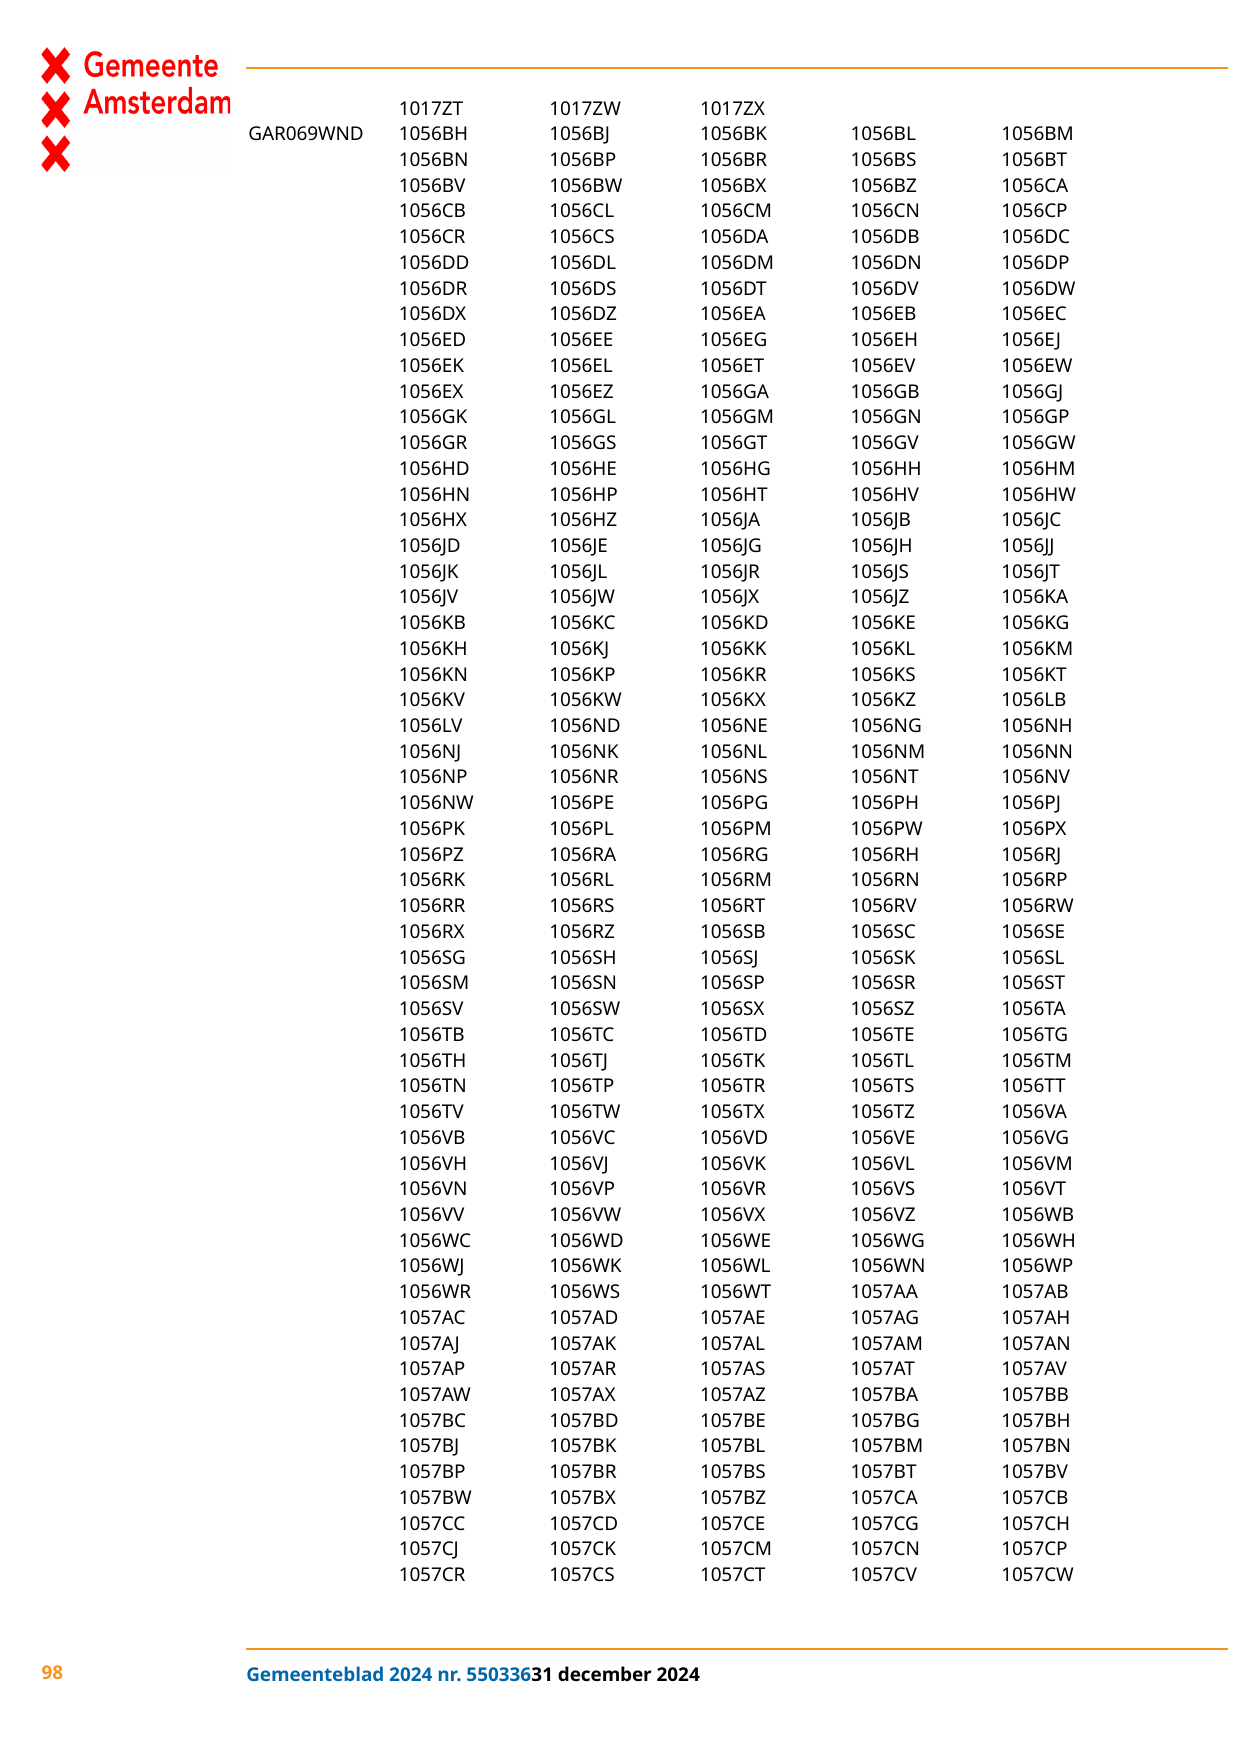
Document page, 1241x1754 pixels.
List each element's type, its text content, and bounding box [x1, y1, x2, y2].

table_cell 1057AK [549, 1330, 700, 1356]
picture [41, 47, 231, 172]
table_cell 1056SG [399, 944, 549, 969]
table_cell 1057BM [850, 1433, 1001, 1458]
table_cell 1057CP [1001, 1536, 1152, 1561]
table_cell 1057AE [700, 1304, 850, 1330]
table_cell 1057AW [399, 1381, 549, 1407]
table_cell 1056ET [700, 352, 850, 378]
table_cell 1056EL [549, 352, 700, 378]
table_cell 1056KT [1001, 661, 1152, 687]
table_cell 1056NW [399, 790, 549, 815]
table_cell 1056JW [549, 584, 700, 609]
table_cell 1056VC [549, 1124, 700, 1150]
table_cell 1057BV [1001, 1459, 1152, 1484]
table_cell 1056HE [549, 455, 700, 481]
table_cell 1056PL [549, 815, 700, 841]
table_cell 1056RS [549, 893, 700, 918]
table_cell 1057BW [399, 1484, 549, 1510]
table_cell [248, 1356, 398, 1381]
table_cell [248, 1459, 398, 1484]
table_cell 1056NL [700, 738, 850, 764]
table_cell 1056DS [549, 275, 700, 301]
table_cell 1057CV [850, 1561, 1001, 1587]
table_cell [248, 1484, 398, 1510]
table_cell 1056RR [399, 893, 549, 918]
table_cell 1056GN [850, 404, 1001, 429]
table_cell 1056RL [549, 867, 700, 892]
table_cell 1056TN [399, 1073, 549, 1098]
table_cell 1056RW [1001, 893, 1152, 918]
table_cell 1056WN [850, 1253, 1001, 1278]
table_cell 1057CS [549, 1561, 700, 1587]
table_cell 1056HM [1001, 455, 1152, 481]
table_cell 1057CM [700, 1536, 850, 1561]
table_cell 1056RA [549, 841, 700, 867]
table_cell 1056JB [850, 506, 1001, 532]
table_cell [248, 1536, 398, 1561]
table_cell 1056BX [700, 172, 850, 198]
table_cell 1056VW [549, 1201, 700, 1227]
table_cell 1056GP [1001, 404, 1152, 429]
table_cell 1057BX [549, 1484, 700, 1510]
table_cell 1056PX [1001, 815, 1152, 841]
table_cell 1056TT [1001, 1073, 1152, 1098]
table_cell 1056RK [399, 867, 549, 892]
table_cell 1056KN [399, 661, 549, 687]
table_cell 1056VJ [549, 1150, 700, 1175]
table_cell 1056BZ [850, 172, 1001, 198]
table_cell 1056GT [700, 429, 850, 455]
table_cell 1056JT [1001, 558, 1152, 584]
table_cell 1056WD [549, 1227, 700, 1253]
table_cell 1056BN [399, 146, 549, 172]
table_cell 1056WJ [399, 1253, 549, 1278]
table_cell 1056RJ [1001, 841, 1152, 867]
table_cell 1056CS [549, 224, 700, 249]
table_cell 1056VS [850, 1175, 1001, 1201]
table_cell 1057AP [399, 1356, 549, 1381]
table_cell 1056KM [1001, 635, 1152, 661]
table_cell 1056KR [700, 661, 850, 687]
table_cell [248, 815, 398, 841]
table_cell 1056BH [399, 121, 549, 146]
table_cell [248, 661, 398, 687]
table_cell 1056RV [850, 893, 1001, 918]
table_cell 1056NM [850, 738, 1001, 764]
table_cell 1056DX [399, 301, 549, 326]
table_cell 1056ST [1001, 970, 1152, 995]
table_cell 1056SK [850, 944, 1001, 969]
table_cell [248, 893, 398, 918]
table_cell 1056JX [700, 584, 850, 609]
table_cell 1056KJ [549, 635, 700, 661]
table_cell 1056SH [549, 944, 700, 969]
table_cell 1056VX [700, 1201, 850, 1227]
table_cell 1056DW [1001, 275, 1152, 301]
table_cell 1056HD [399, 455, 549, 481]
table_cell 1056SE [1001, 918, 1152, 944]
table_cell [248, 1561, 398, 1587]
table_cell 1056JS [850, 558, 1001, 584]
table_cell 1056RT [700, 893, 850, 918]
table_cell 1056HG [700, 455, 850, 481]
table_cell 1056HP [549, 481, 700, 506]
table_cell 1017ZW [549, 95, 700, 121]
table_cell 1057CA [850, 1484, 1001, 1510]
table_cell 1057AV [1001, 1356, 1152, 1381]
table_cell 1056BR [700, 146, 850, 172]
table_cell 1056DZ [549, 301, 700, 326]
table_cell 1056VV [399, 1201, 549, 1227]
table_cell 1056SM [399, 970, 549, 995]
table_cell 1056HT [700, 481, 850, 506]
table_cell 1056EB [850, 301, 1001, 326]
table_cell 1056VM [1001, 1150, 1152, 1175]
table_cell 1056DM [700, 249, 850, 275]
table_cell 1056TJ [549, 1047, 700, 1072]
table_cell 1057CR [399, 1561, 549, 1587]
table_cell 1056VP [549, 1175, 700, 1201]
table_cell [248, 995, 398, 1021]
table_cell [248, 275, 398, 301]
table_cell 1056TG [1001, 1021, 1152, 1047]
table_cell 1057AG [850, 1304, 1001, 1330]
table_cell 1056TL [850, 1047, 1001, 1072]
table_cell [248, 301, 398, 326]
table_cell 1056DC [1001, 224, 1152, 249]
table_cell [248, 1278, 398, 1304]
table_cell 1056PZ [399, 841, 549, 867]
table_cell 1056NV [1001, 764, 1152, 789]
table_cell 1056LV [399, 712, 549, 738]
table_cell 1056HX [399, 506, 549, 532]
table_cell 1056VA [1001, 1098, 1152, 1124]
table_cell 1056KV [399, 687, 549, 712]
table_cell [248, 1150, 398, 1175]
table_cell [248, 1381, 398, 1407]
table_cell 1056CN [850, 198, 1001, 223]
table_cell 1056DP [1001, 249, 1152, 275]
table_cell [248, 378, 398, 403]
table_cell 1056ED [399, 326, 549, 352]
table_cell 1056DD [399, 249, 549, 275]
table_cell 1056EV [850, 352, 1001, 378]
table_cell [248, 687, 398, 712]
table_cell [248, 609, 398, 635]
table_cell [248, 1201, 398, 1227]
table_cell 1056TV [399, 1098, 549, 1124]
table_cell [248, 841, 398, 867]
table_cell 1056VD [700, 1124, 850, 1150]
table_cell 1056TX [700, 1098, 850, 1124]
table_cell 1017ZX [700, 95, 850, 121]
table_cell 1056BT [1001, 146, 1152, 172]
table_cell [248, 584, 398, 609]
table_cell [248, 1021, 398, 1047]
table_cell 1056WS [549, 1278, 700, 1304]
table_cell [248, 172, 398, 198]
table_cell 1056BS [850, 146, 1001, 172]
table_cell [248, 326, 398, 352]
table_cell 1057BK [549, 1433, 700, 1458]
table_cell 1057BN [1001, 1433, 1152, 1458]
table_cell 1056GV [850, 429, 1001, 455]
table_cell 1056SP [700, 970, 850, 995]
table_cell 1056KS [850, 661, 1001, 687]
table_cell 1056TZ [850, 1098, 1001, 1124]
table_cell [248, 1407, 398, 1433]
table_cell 1056TS [850, 1073, 1001, 1098]
table_cell 1056PM [700, 815, 850, 841]
table_cell 1056WR [399, 1278, 549, 1304]
table_cell 1057CG [850, 1510, 1001, 1536]
table_cell 1056HH [850, 455, 1001, 481]
table_cell 1057AR [549, 1356, 700, 1381]
table_cell 1057CW [1001, 1561, 1152, 1587]
table_cell 1056RZ [549, 918, 700, 944]
table_cell [248, 1047, 398, 1072]
table_cell [248, 455, 398, 481]
table_cell [248, 224, 398, 249]
table_cell 1056LB [1001, 687, 1152, 712]
table_cell 1056EH [850, 326, 1001, 352]
table_cell 1056VT [1001, 1175, 1152, 1201]
table_cell 1056CL [549, 198, 700, 223]
table_cell [248, 1227, 398, 1253]
table_cell [248, 1304, 398, 1330]
table_cell [248, 944, 398, 969]
table_cell 1056SN [549, 970, 700, 995]
table_cell [248, 146, 398, 172]
table_cell 1056CP [1001, 198, 1152, 223]
table_cell 1056RM [700, 867, 850, 892]
table_cell 1056JJ [1001, 532, 1152, 558]
table_cell [248, 790, 398, 815]
table_cell 1057AS [700, 1356, 850, 1381]
table_cell 1056NK [549, 738, 700, 764]
table_cell 1056GK [399, 404, 549, 429]
table_cell 1056GA [700, 378, 850, 403]
table_cell 1056HV [850, 481, 1001, 506]
table_cell 1057CC [399, 1510, 549, 1536]
table_cell 1056KG [1001, 609, 1152, 635]
table_cell 1056BM [1001, 121, 1152, 146]
table_cell [248, 506, 398, 532]
table_cell 1017ZT [399, 95, 549, 121]
table_cell 1056NS [700, 764, 850, 789]
table_cell 1057AA [850, 1278, 1001, 1304]
table_cell 1056KK [700, 635, 850, 661]
table_cell 1056EC [1001, 301, 1152, 326]
table_cell 1056KC [549, 609, 700, 635]
table_cell 1056WE [700, 1227, 850, 1253]
table_cell 1057AB [1001, 1278, 1152, 1304]
table_cell 1056TR [700, 1073, 850, 1098]
table_cell 1057BB [1001, 1381, 1152, 1407]
table_cell 1057AJ [399, 1330, 549, 1356]
table_cell 1056BL [850, 121, 1001, 146]
table_cell 1056JV [399, 584, 549, 609]
table_cell 1056GB [850, 378, 1001, 403]
table_cell 1056SC [850, 918, 1001, 944]
table_cell 1057AX [549, 1381, 700, 1407]
table_cell [248, 738, 398, 764]
table_cell [248, 712, 398, 738]
table_cell 1056DV [850, 275, 1001, 301]
table_cell 1056SB [700, 918, 850, 944]
table_cell 1056KP [549, 661, 700, 687]
table_cell 1056KE [850, 609, 1001, 635]
table_cell 1056BW [549, 172, 700, 198]
table_cell 1056BP [549, 146, 700, 172]
table_cell 1056TP [549, 1073, 700, 1098]
table_cell 1056VE [850, 1124, 1001, 1150]
table_cell 1056PK [399, 815, 549, 841]
table_cell [248, 970, 398, 995]
table_cell 1056KA [1001, 584, 1152, 609]
table_cell 1056PJ [1001, 790, 1152, 815]
table_cell 1056TM [1001, 1047, 1152, 1072]
table_cell 1056PG [700, 790, 850, 815]
table_cell [248, 1098, 398, 1124]
table_cell 1056CM [700, 198, 850, 223]
table_cell 1056GR [399, 429, 549, 455]
table_cell 1056GM [700, 404, 850, 429]
table_cell 1056TA [1001, 995, 1152, 1021]
table_cell 1056GJ [1001, 378, 1152, 403]
table_cell 1056NT [850, 764, 1001, 789]
table_cell 1057BC [399, 1407, 549, 1433]
table_cell 1056VN [399, 1175, 549, 1201]
table_cell 1056PW [850, 815, 1001, 841]
table_cell 1056EG [700, 326, 850, 352]
table_cell 1057AH [1001, 1304, 1152, 1330]
table_cell 1057CD [549, 1510, 700, 1536]
table_cell 1056SW [549, 995, 700, 1021]
table_cell [248, 867, 398, 892]
table_cell 1056GL [549, 404, 700, 429]
table_cell 1057AC [399, 1304, 549, 1330]
table_cell 1056WB [1001, 1201, 1152, 1227]
table_cell 1057AT [850, 1356, 1001, 1381]
table_cell [248, 404, 398, 429]
table_cell 1056JA [700, 506, 850, 532]
table_cell 1056SR [850, 970, 1001, 995]
table_cell 1057BH [1001, 1407, 1152, 1433]
table_cell 1056EJ [1001, 326, 1152, 352]
table_cell [248, 764, 398, 789]
table_cell 1056JK [399, 558, 549, 584]
table_cell 1056JL [549, 558, 700, 584]
table_cell 1056RH [850, 841, 1001, 867]
table_cell 1056HZ [549, 506, 700, 532]
table_cell GAR069WND [248, 121, 398, 146]
table_cell [248, 558, 398, 584]
table_cell 1056SL [1001, 944, 1152, 969]
table_cell 1056TC [549, 1021, 700, 1047]
table_cell 1057CN [850, 1536, 1001, 1561]
table_cell 1056KZ [850, 687, 1001, 712]
table_cell 1056WC [399, 1227, 549, 1253]
table_cell 1056EZ [549, 378, 700, 403]
table_cell 1056JZ [850, 584, 1001, 609]
table_cell [248, 95, 398, 121]
table_cell 1056EK [399, 352, 549, 378]
table_cell 1057BG [850, 1407, 1001, 1433]
table_cell 1057BS [700, 1459, 850, 1484]
table_cell 1056DL [549, 249, 700, 275]
table_cell 1057CE [700, 1510, 850, 1536]
table_cell 1056KB [399, 609, 549, 635]
table_cell 1057AD [549, 1304, 700, 1330]
table_cell 1056DT [700, 275, 850, 301]
table_cell 1056VK [700, 1150, 850, 1175]
table_cell 1057BE [700, 1407, 850, 1433]
table_cell 1056VG [1001, 1124, 1152, 1150]
table_cell 1057AZ [700, 1381, 850, 1407]
table_cell 1056TE [850, 1021, 1001, 1047]
table_cell 1056WH [1001, 1227, 1152, 1253]
table_cell 1056BK [700, 121, 850, 146]
table_cell 1056WL [700, 1253, 850, 1278]
table_cell [248, 532, 398, 558]
table_cell 1056WK [549, 1253, 700, 1278]
table_cell 1056ND [549, 712, 700, 738]
table_cell [248, 429, 398, 455]
table_cell [248, 481, 398, 506]
table_cell [248, 635, 398, 661]
table_cell 1056NH [1001, 712, 1152, 738]
table_cell 1057CB [1001, 1484, 1152, 1510]
table_cell [248, 1073, 398, 1098]
table_cell 1056WG [850, 1227, 1001, 1253]
table_cell 1056VB [399, 1124, 549, 1150]
table_cell 1056NR [549, 764, 700, 789]
table_cell 1056BV [399, 172, 549, 198]
table_cell 1056CB [399, 198, 549, 223]
table_cell [1001, 95, 1152, 121]
table_cell 1056SX [700, 995, 850, 1021]
table_cell 1056JR [700, 558, 850, 584]
table_cell 1056RX [399, 918, 549, 944]
table_cell 1057BP [399, 1459, 549, 1484]
table_cell 1056NG [850, 712, 1001, 738]
table_cell 1057BD [549, 1407, 700, 1433]
table_cell 1056GS [549, 429, 700, 455]
table_cell [248, 198, 398, 223]
table_cell 1056CR [399, 224, 549, 249]
table_cell 1057AM [850, 1330, 1001, 1356]
table_cell 1057BA [850, 1381, 1001, 1407]
table_cell 1056NP [399, 764, 549, 789]
table_cell 1056PH [850, 790, 1001, 815]
table_cell 1057BZ [700, 1484, 850, 1510]
table_cell 1056VH [399, 1150, 549, 1175]
table_cell [248, 1433, 398, 1458]
table_cell 1056TD [700, 1021, 850, 1047]
table_cell 1056JC [1001, 506, 1152, 532]
table_cell 1057AL [700, 1330, 850, 1356]
table_cell 1056NE [700, 712, 850, 738]
table_cell 1056SJ [700, 944, 850, 969]
table_cell 1056JG [700, 532, 850, 558]
table_cell 1056DB [850, 224, 1001, 249]
table_cell 1056RG [700, 841, 850, 867]
table_cell 1056JE [549, 532, 700, 558]
table_cell 1056VR [700, 1175, 850, 1201]
table_cell 1056KW [549, 687, 700, 712]
table_cell 1056EE [549, 326, 700, 352]
table_cell 1056VZ [850, 1201, 1001, 1227]
table_cell 1056SV [399, 995, 549, 1021]
table_cell [248, 1510, 398, 1536]
table_cell 1056BJ [549, 121, 700, 146]
table_cell 1057CK [549, 1536, 700, 1561]
table_cell [248, 1175, 398, 1201]
table_cell 1056JH [850, 532, 1001, 558]
table_cell 1056EX [399, 378, 549, 403]
table_cell 1057BL [700, 1433, 850, 1458]
table_cell 1056VL [850, 1150, 1001, 1175]
table_cell 1057CJ [399, 1536, 549, 1561]
table_cell 1056KL [850, 635, 1001, 661]
table_cell 1056HN [399, 481, 549, 506]
table_cell 1057BR [549, 1459, 700, 1484]
table_cell 1056TB [399, 1021, 549, 1047]
table_cell [248, 918, 398, 944]
table_cell 1057CT [700, 1561, 850, 1587]
table_cell 1056DR [399, 275, 549, 301]
table_cell 1056JD [399, 532, 549, 558]
table_cell 1056TH [399, 1047, 549, 1072]
table_cell 1056KD [700, 609, 850, 635]
table_cell 1057BJ [399, 1433, 549, 1458]
table_cell 1056EA [700, 301, 850, 326]
table_cell 1056KH [399, 635, 549, 661]
table_cell 1056DA [700, 224, 850, 249]
table_cell 1056RP [1001, 867, 1152, 892]
table_cell 1056HW [1001, 481, 1152, 506]
table_cell 1056EW [1001, 352, 1152, 378]
table_cell [850, 95, 1001, 121]
table_cell 1056SZ [850, 995, 1001, 1021]
table_cell [248, 1253, 398, 1278]
table_cell 1056RN [850, 867, 1001, 892]
table_cell 1056NJ [399, 738, 549, 764]
table_cell [248, 1330, 398, 1356]
table_cell 1056KX [700, 687, 850, 712]
table_cell 1056PE [549, 790, 700, 815]
table_cell 1057AN [1001, 1330, 1152, 1356]
table_cell 1056DN [850, 249, 1001, 275]
table_cell 1056TW [549, 1098, 700, 1124]
table_cell 1056WT [700, 1278, 850, 1304]
table_cell [248, 352, 398, 378]
table_cell 1056GW [1001, 429, 1152, 455]
table_cell 1056NN [1001, 738, 1152, 764]
table_cell 1057BT [850, 1459, 1001, 1484]
table_cell 1057CH [1001, 1510, 1152, 1536]
table_cell [248, 1124, 398, 1150]
table_cell 1056WP [1001, 1253, 1152, 1278]
table_cell 1056CA [1001, 172, 1152, 198]
table_cell 1056TK [700, 1047, 850, 1072]
table_cell [248, 249, 398, 275]
